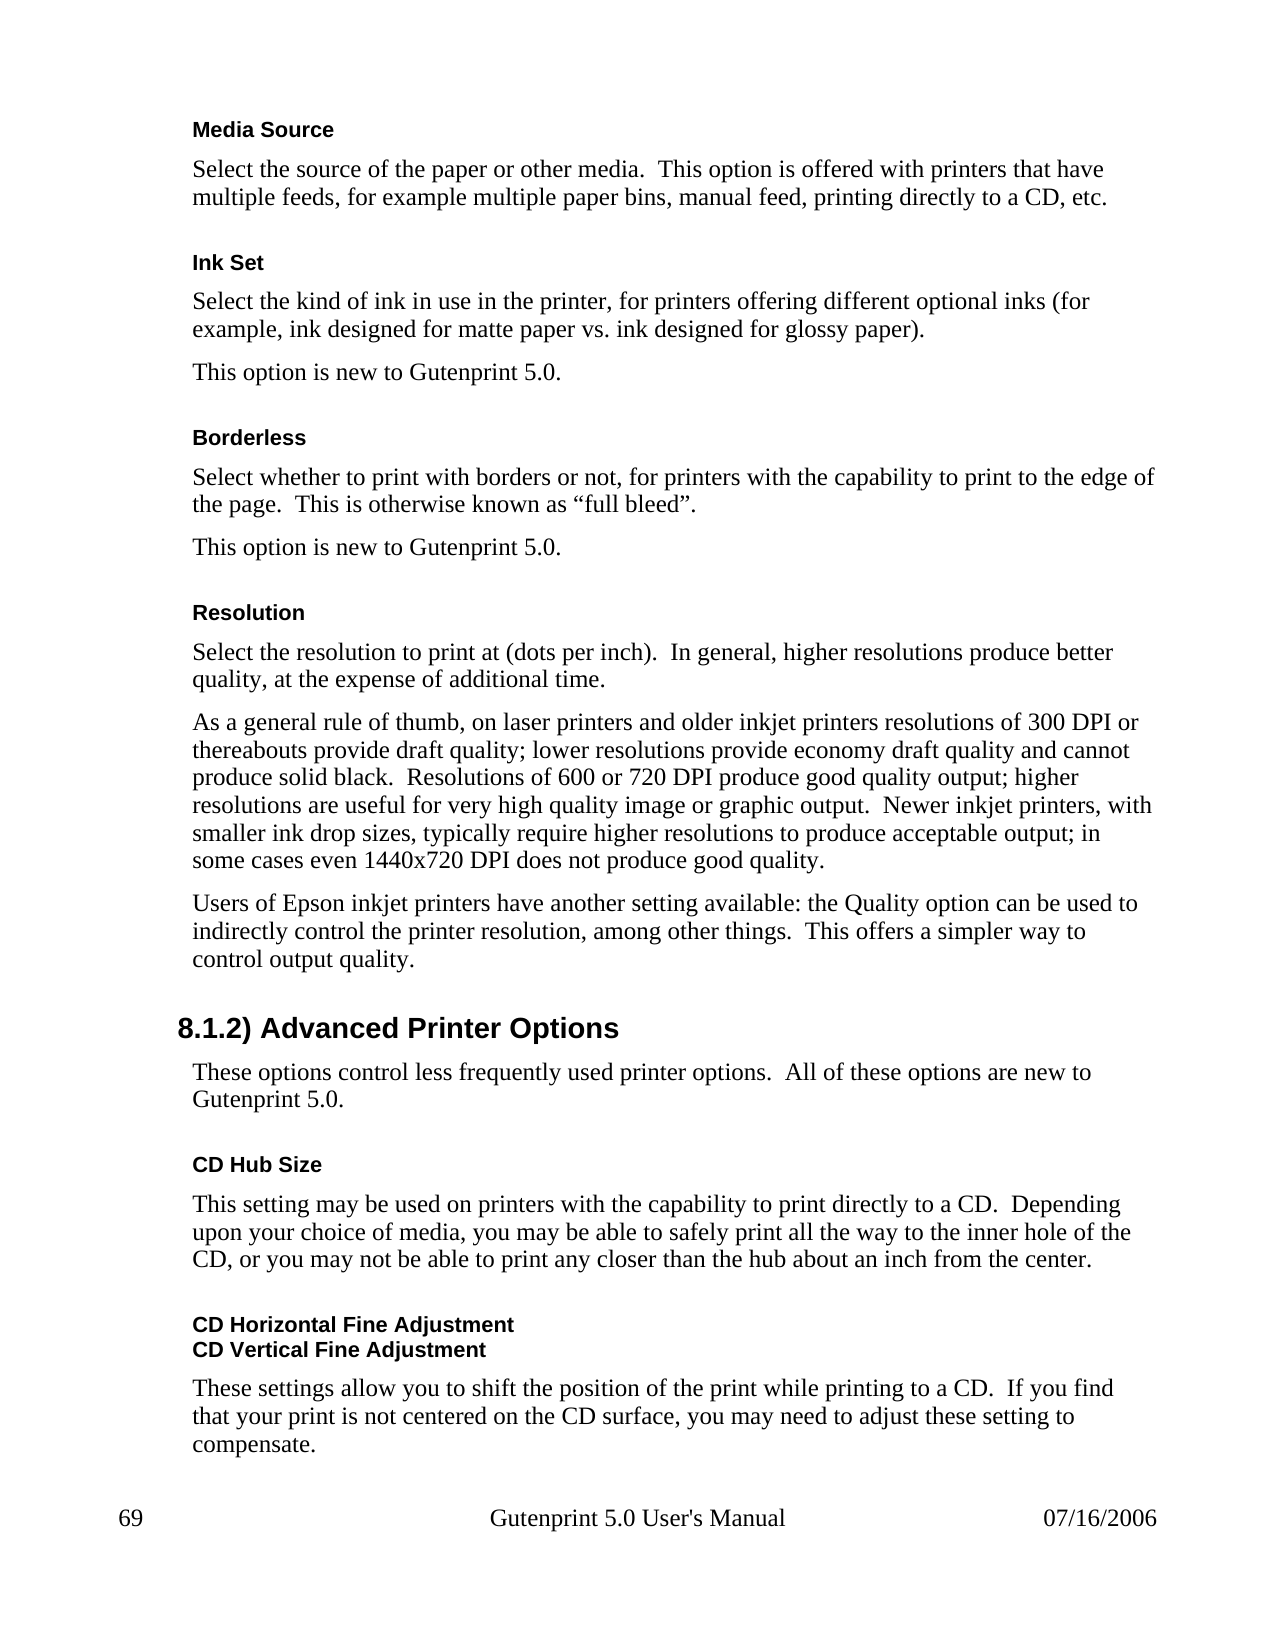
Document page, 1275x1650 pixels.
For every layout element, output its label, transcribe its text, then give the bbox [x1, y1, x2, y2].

text As a general rule of thumb, on laser printers and older inkjet printers resolutions of 300 DPI or thereabouts provide draft quality; lower resolutions provide economy draft quality and cannot produce solid black. Resolutions of 600 or 720 DPI produce good quality output; higher resolutions are useful for very high quality image or graphic output. Newer inkjet printers, with smaller ink drop sizes, typically require higher resolutions to produce acceptable output; in some cases even 1440x720 DPI does not produce good quality. [192, 708, 1157, 874]
subtitle Media Source [192, 118, 1157, 143]
text Select the kind of ink in use in the printer, for printers offering different optional inks (for example, ink designed for matte paper vs. ink designed for glossy paper). [192, 287, 1157, 343]
text Select the source of the paper or other media. This option is offered with printers that have multiple feeds, for example multiple paper bins, manual feed, printing directly to a CD, etc. [192, 155, 1157, 211]
subtitle CD Hub Size [192, 1153, 1157, 1177]
text This option is new to Gutenprint 5.0. [192, 358, 1157, 386]
text Users of Epson inkjet printers have another setting available: the Quality option can be used to indirectly control the printer resolution, among other things. This offers a simpler way to control output quality. [192, 889, 1157, 972]
subtitle CD Horizontal Fine Adjustment CD Vertical Fine Adjustment [192, 1313, 1157, 1362]
subtitle Advanced Printer Options [177, 1012, 1157, 1045]
text This setting may be used on printers with the capability to print directly to a CD. Depending upon your choice of media, you may be able to safely print all the way to the inner hole of the CD, or you may not be able to print any closer than the hub about an inch from the center. [192, 1190, 1157, 1273]
text These options control less frequently used printer options. All of these options are new to Gutenprint 5.0. [192, 1058, 1157, 1113]
subtitle Resolution [192, 601, 1157, 625]
text Select whether to print with borders or not, for printers with the capability to print to the edge of the page. This is otherwise known as “full bleed”. [192, 463, 1157, 518]
text Select the resolution to print at (dots per inch). In general, higher resolutions produce better quality, at the expense of additional time. [192, 638, 1157, 693]
text These settings allow you to shift the position of the print while printing to a CD. If you find that your print is not centered on the CD surface, you may need to adjust these setting to compensate. [192, 1374, 1157, 1458]
subtitle Borderless [192, 426, 1157, 450]
text This option is new to Gutenprint 5.0. [192, 533, 1157, 561]
subtitle Ink Set [192, 251, 1157, 275]
